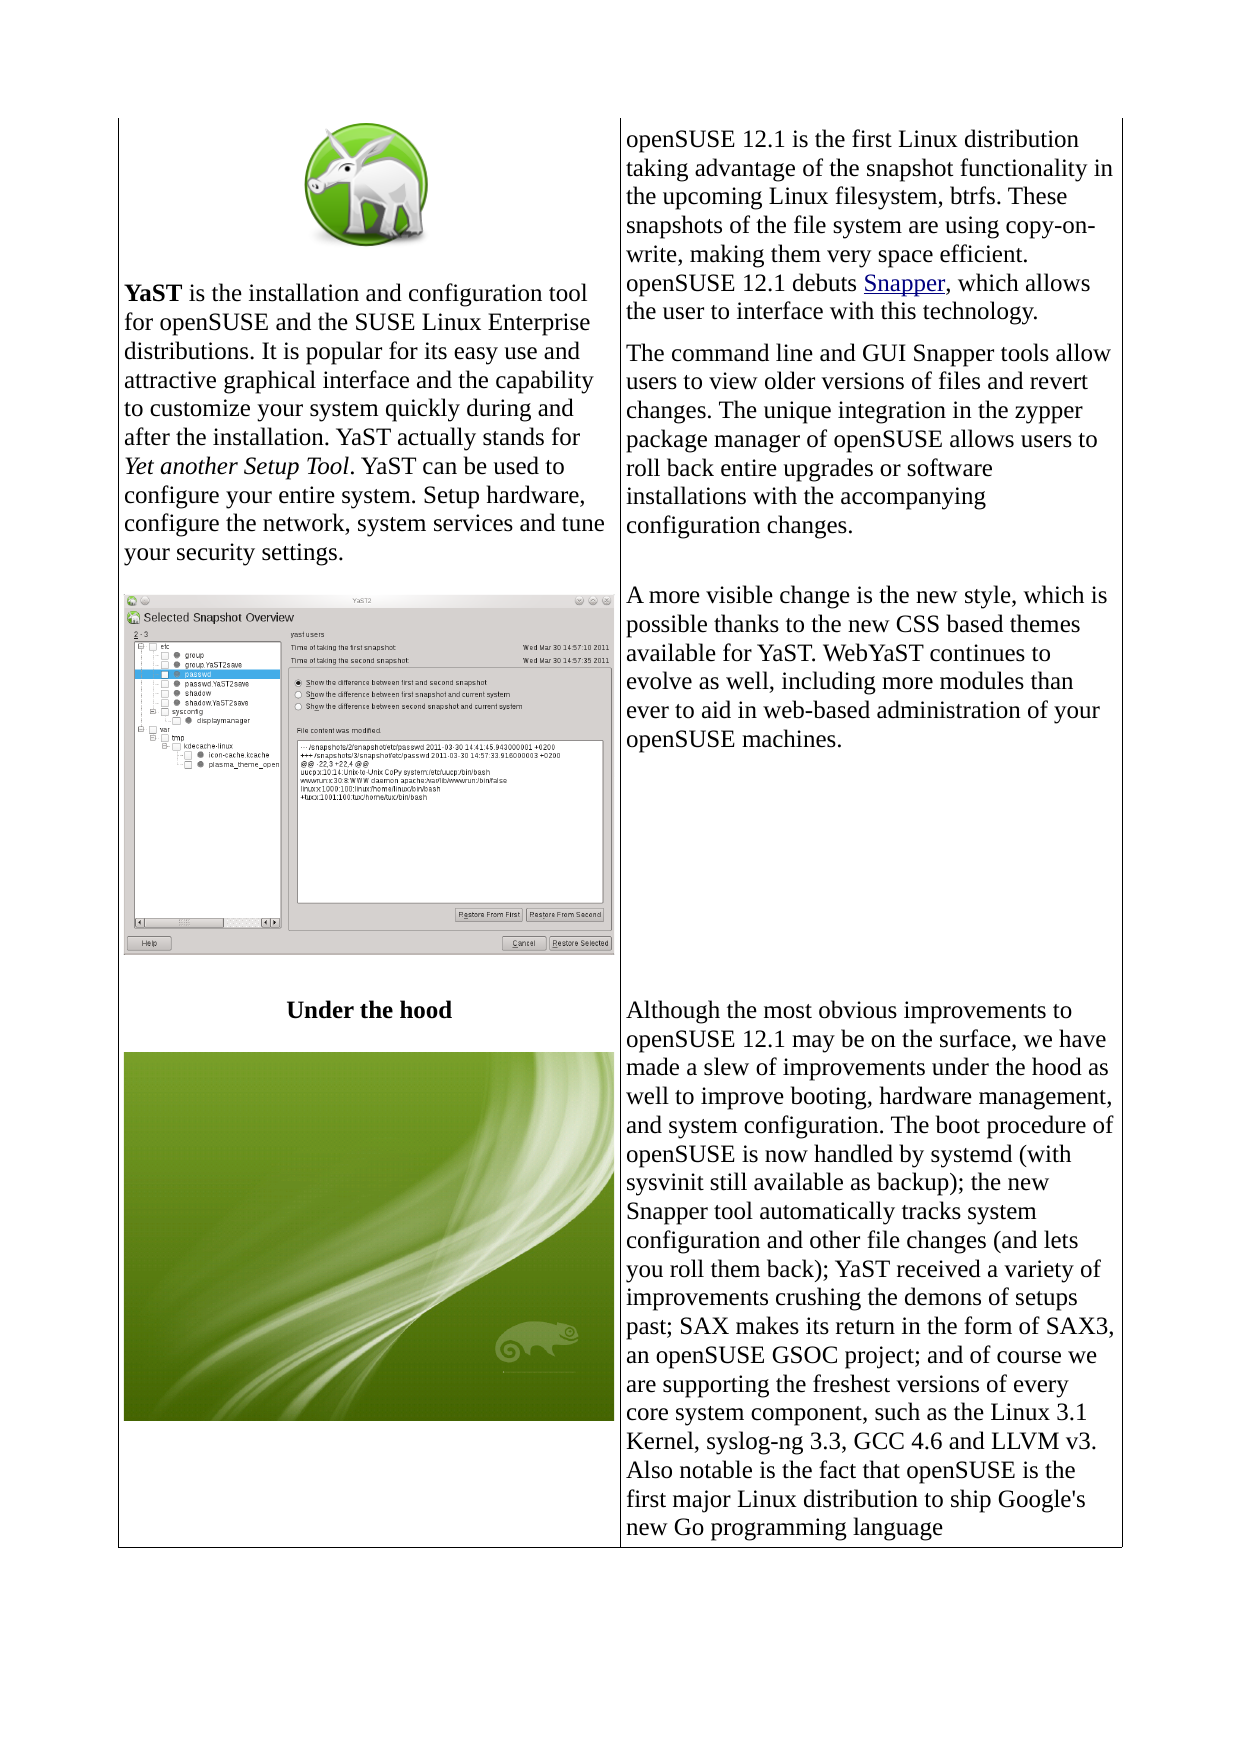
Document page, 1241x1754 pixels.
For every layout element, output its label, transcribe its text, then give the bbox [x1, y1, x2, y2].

table_cell [119, 1053, 620, 1547]
picture [303, 123, 435, 250]
table_cell Although the most obvious improvements to openSUSE 12.1 may be on the surface, we have made a slew of improvements under the hood as well to improve booting, hardware management, and system configuration. The boot procedure of openSUSE is now handled by systemd (with sysvinit still available as backup); the new Snapper tool automatically tracks system configuration and other file changes (and lets you roll them back); YaST received a variety of improvements crushing the demons of setups past; SAX makes its return in the form of SAX3, an openSUSE GSOC project; and of course we are supporting the freshest versions of every core system component, such as the Linux 3.1 Kernel, syslog-ng 3.3, GCC 4.6 and LLVM v3. Also notable is the fact that openSUSE is the first major Linux distribution to ship Google's new Go programming language [621, 989, 1122, 1547]
table_cell Under the hood [119, 989, 620, 1052]
table_cell YaST is the installation and configuration tool for openSUSE and the SUSE Linux Enterprise distributions. It is popular for its easy use and attractive graphical interface and the capability to customize your system quickly during and after the installation. YaST actually stands for Yet another Setup Tool. YaST can be used to configure your entire system. Setup hardware, configure the network, system services and tune your security settings. [119, 118, 620, 989]
table_cell openSUSE 12.1 is the first Linux distribution taking advantage of the snapshot functionality in the upcoming Linux filesystem, btrfs. These snapshots of the file system are using copy-on-write, making them very space efficient. openSUSE 12.1 debuts Snapper, which allows the user to interface with this technology. The command line and GUI Snapper tools allow users to view older versions of files and revert changes. The unique integration in the zypper package manager of openSUSE allows users to roll back entire upgrades or software installations with the accompanying configuration changes. A more visible change is the new style, which is possible thanks to the new CSS based themes available for YaST. WebYaST continues to evolve as well, including more modules than ever to aid in web-based administration of your openSUSE machines. [621, 118, 1122, 989]
picture [123, 594, 615, 955]
picture [123, 1052, 615, 1421]
